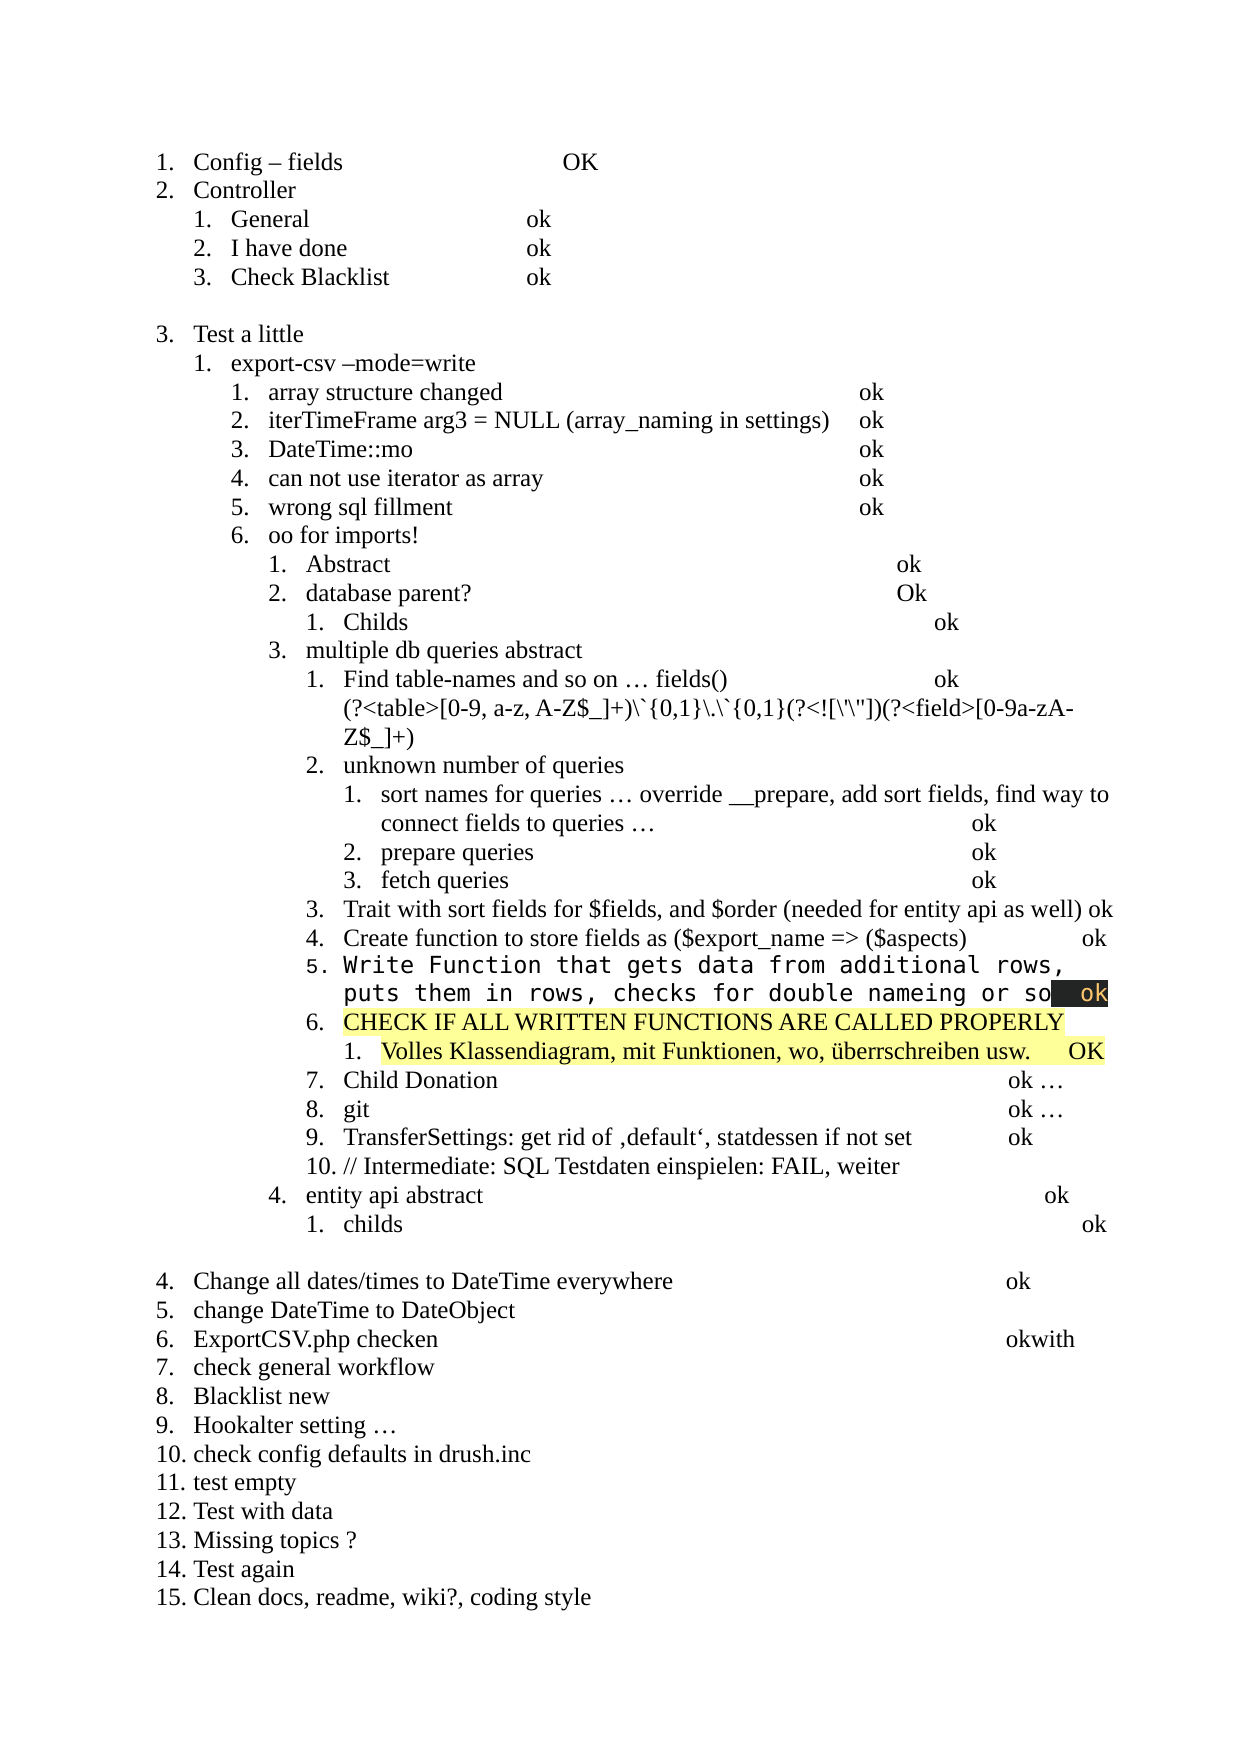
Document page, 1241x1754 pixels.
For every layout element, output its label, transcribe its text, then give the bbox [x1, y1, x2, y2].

list unknown number of queries [306, 751, 1122, 779]
list check config defaults in drush.inc [156, 1439, 1122, 1467]
list CHECK IF ALL WRITTEN FUNCTIONS ARE CALLED PROPERLY [306, 1007, 1122, 1036]
list Childs ok [306, 607, 1122, 636]
list Change all dates/times to DateTime everywhere ok [156, 1266, 1122, 1295]
list I have done ok [193, 233, 1122, 262]
list Clean docs, readme, wiki?, coding style [156, 1582, 1122, 1611]
list Controller [156, 176, 1122, 204]
list DateTime::mo ok [231, 434, 1122, 463]
list Missing topics ? [156, 1525, 1122, 1554]
list Test again [156, 1554, 1122, 1582]
list General ok [193, 204, 1122, 233]
list Create function to store fields as ($export_name => ($aspects) ok [306, 923, 1122, 952]
list iterTimeFrame arg3 = NULL (array_naming in settings) ok [231, 406, 1122, 434]
list sort names for queries … override __prepare, add sort fields, find way to connect fields to queries … ok [343, 779, 1122, 837]
list multiple db queries abstract [268, 636, 1122, 664]
list Volles Klassendiagram, mit Funktionen, wo, überrschreiben usw. OK [343, 1036, 1122, 1065]
list Check Blacklist ok [193, 262, 1122, 291]
list // Intermediate: SQL Testdaten einspielen: FAIL, weiter [306, 1151, 1122, 1180]
list array structure changed ok [231, 377, 1122, 406]
list wrong sql fillment ok [231, 492, 1122, 521]
list Abstract ok [268, 549, 1122, 578]
list Trait with sort fields for $fields, and $order (needed for entity api as well) ok [306, 894, 1122, 923]
list can not use iterator as array ok [231, 463, 1122, 492]
list change DateTime to DateObject [156, 1295, 1122, 1324]
list Config – fields OK [156, 147, 1122, 176]
list export-csv –mode=write [193, 348, 1122, 377]
list check general workflow [156, 1352, 1122, 1381]
list Test a little [156, 319, 1122, 348]
list prepare queries ok [343, 837, 1122, 866]
list database parent? Ok [268, 578, 1122, 607]
list Write Function that gets data from additional rows, puts them in rows, checks for double nameing or so ok [306, 952, 1122, 1007]
list TransferSettings: get rid of ‚default‘, statdessen if not set ok [306, 1122, 1122, 1151]
list Child Donation ok … [306, 1065, 1122, 1094]
list oo for imports! [231, 521, 1122, 549]
list git ok … [306, 1094, 1122, 1122]
list Test with data [156, 1496, 1122, 1525]
list Hookalter setting … [156, 1410, 1122, 1439]
list Find table-names and so on … fields() ok (?<table>[0-9, a-z, A-Z$_]+)\`{0,1}\.\`{0,1}(?<![\'\"])(?<field>[0-9a-zA-Z$_]+) [306, 664, 1122, 751]
list entity api abstract ok [268, 1180, 1122, 1209]
list childs ok [306, 1209, 1122, 1237]
list fetch queries ok [343, 866, 1122, 894]
list test empty [156, 1467, 1122, 1496]
list ExportCSV.php checken okwith [156, 1324, 1122, 1352]
list Blacklist new [156, 1381, 1122, 1410]
